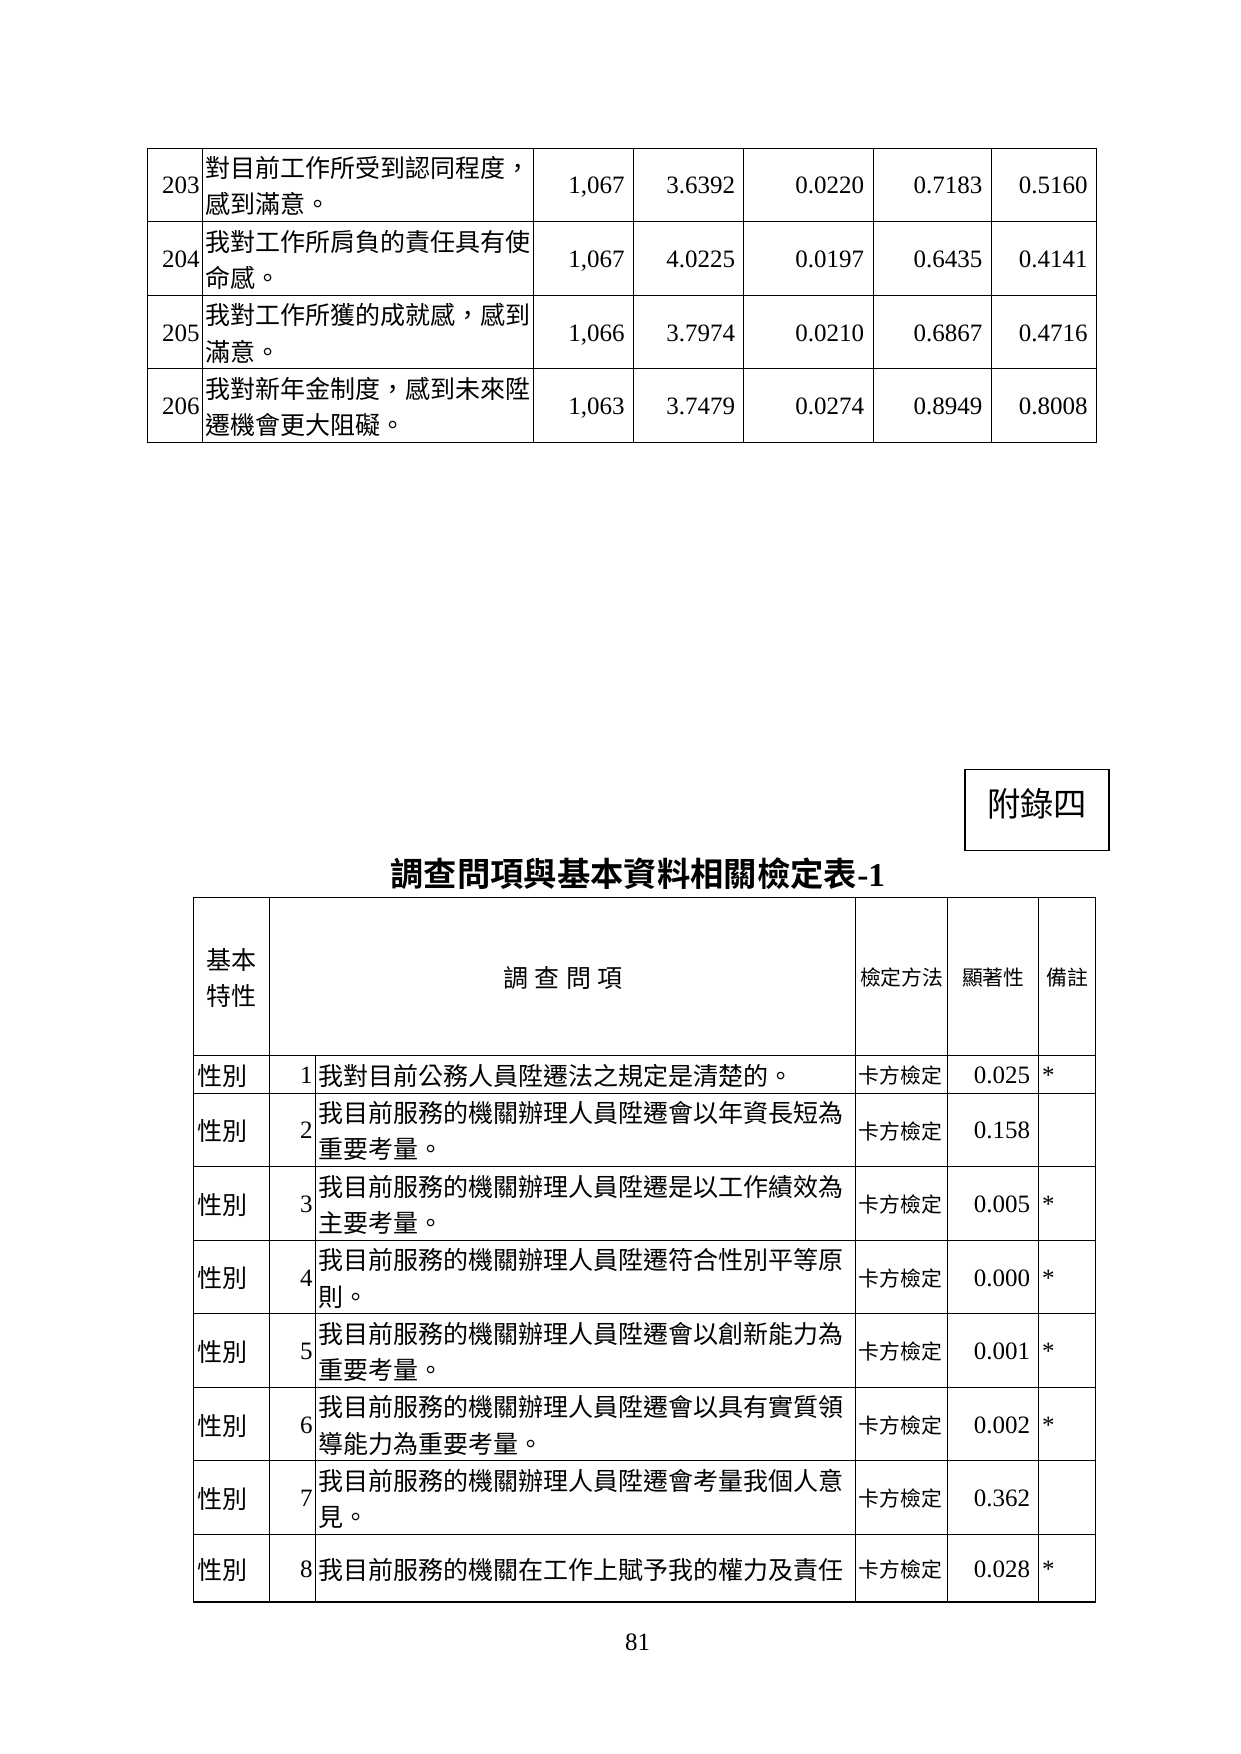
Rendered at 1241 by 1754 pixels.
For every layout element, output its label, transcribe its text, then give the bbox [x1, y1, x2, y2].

table_cell 性別 [194, 1461, 269, 1534]
table_cell 性別 [194, 1241, 269, 1313]
table_cell 1,066 [534, 296, 633, 368]
text [966, 770, 1108, 850]
table_cell 0.001 [948, 1314, 1038, 1387]
table_cell 4 [270, 1241, 315, 1313]
table_cell 0.7183 [874, 149, 991, 221]
table_cell 1 [270, 1056, 315, 1093]
table_header 基本特性 [194, 898, 269, 1055]
table_cell 卡方檢定 [856, 1461, 947, 1534]
table_cell * [1039, 1314, 1095, 1387]
table_cell 我目前服務的機關辦理人員陞遷符合性別平等原則。 [316, 1241, 855, 1313]
table_cell 我目前服務的機關辦理人員陞遷會考量我個人意見。 [316, 1461, 855, 1534]
table_cell 0.6435 [874, 222, 991, 295]
text 調查問項與基本資料相關檢定表-1 [147, 844, 1125, 897]
table_cell 我對新年金制度，感到未來陞遷機會更大阻礙。 [203, 369, 533, 442]
table_cell 0.0210 [744, 296, 873, 368]
table_cell 205 [148, 296, 202, 368]
table_cell 5 [270, 1314, 315, 1387]
table_cell 0.028 [948, 1535, 1038, 1601]
table_cell 性別 [194, 1535, 269, 1601]
table_cell 我目前服務的機關辦理人員陞遷會以創新能力為重要考量。 [316, 1314, 855, 1387]
table_header 顯著性 [948, 898, 1038, 1055]
table_cell 性別 [194, 1388, 269, 1460]
table_cell 卡方檢定 [856, 1094, 947, 1166]
table_cell 1,063 [534, 369, 633, 442]
table_cell 我對工作所肩負的責任具有使命感。 [203, 222, 533, 295]
table_cell 0.5160 [992, 149, 1096, 221]
table_cell * [1039, 1056, 1095, 1093]
table_cell 3.7974 [634, 296, 743, 368]
table_cell [1039, 1461, 1095, 1534]
table_cell 0.005 [948, 1167, 1038, 1240]
table_cell 6 [270, 1388, 315, 1460]
table_header 備註 [1039, 898, 1095, 1055]
table_cell 0.4716 [992, 296, 1096, 368]
table_cell 性別 [194, 1056, 269, 1093]
table_cell 0.002 [948, 1388, 1038, 1460]
table_cell 性別 [194, 1314, 269, 1387]
table_cell * [1039, 1388, 1095, 1460]
table_cell 0.000 [948, 1241, 1038, 1313]
table_cell 0.0197 [744, 222, 873, 295]
table_cell [1039, 1094, 1095, 1166]
table_cell 我目前服務的機關辦理人員陞遷會以年資長短為重要考量。 [316, 1094, 855, 1166]
table_cell 3 [270, 1167, 315, 1240]
table_cell 0.8008 [992, 369, 1096, 442]
table_cell 0.0274 [744, 369, 873, 442]
table_cell 1,067 [534, 222, 633, 295]
table_header 檢定方法 [856, 898, 947, 1055]
table_cell 3.6392 [634, 149, 743, 221]
table_cell 我目前服務的機關辦理人員陞遷會以具有實質領導能力為重要考量。 [316, 1388, 855, 1460]
table_cell 卡方檢定 [856, 1056, 947, 1093]
table_cell 卡方檢定 [856, 1241, 947, 1313]
table_cell 對目前工作所受到認同程度，感到滿意。 [203, 149, 533, 221]
table_cell 3.7479 [634, 369, 743, 442]
table_cell 性別 [194, 1167, 269, 1240]
table_cell 0.158 [948, 1094, 1038, 1166]
table_cell 我對工作所獲的成就感，感到滿意。 [203, 296, 533, 368]
table_cell 我對目前公務人員陞遷法之規定是清楚的。 [316, 1056, 855, 1093]
table_cell 1,067 [534, 149, 633, 221]
table_cell * [1039, 1167, 1095, 1240]
table_cell 0.362 [948, 1461, 1038, 1534]
table_cell 性別 [194, 1094, 269, 1166]
table_cell 203 [148, 149, 202, 221]
table_cell 我目前服務的機關辦理人員陞遷是以工作績效為主要考量。 [316, 1167, 855, 1240]
table_cell 206 [148, 369, 202, 442]
table_cell 8 [270, 1535, 315, 1601]
table_cell 2 [270, 1094, 315, 1166]
table_cell 4.0225 [634, 222, 743, 295]
table_cell 0.4141 [992, 222, 1096, 295]
text 附錄四 [981, 778, 1093, 826]
table_cell * [1039, 1241, 1095, 1313]
table_header 調 查 問 項 [270, 898, 855, 1055]
table_cell 我目前服務的機關在工作上賦予我的權力及責任 [316, 1535, 855, 1601]
table_cell 0.6867 [874, 296, 991, 368]
table_cell 7 [270, 1461, 315, 1534]
table_cell 卡方檢定 [856, 1167, 947, 1240]
table_cell 204 [148, 222, 202, 295]
table_cell 卡方檢定 [856, 1535, 947, 1601]
table_cell 0.0220 [744, 149, 873, 221]
table_cell 卡方檢定 [856, 1314, 947, 1387]
table_cell * [1039, 1535, 1095, 1601]
table_cell 卡方檢定 [856, 1388, 947, 1460]
table_cell 0.8949 [874, 369, 991, 442]
table_cell 0.025 [948, 1056, 1038, 1093]
